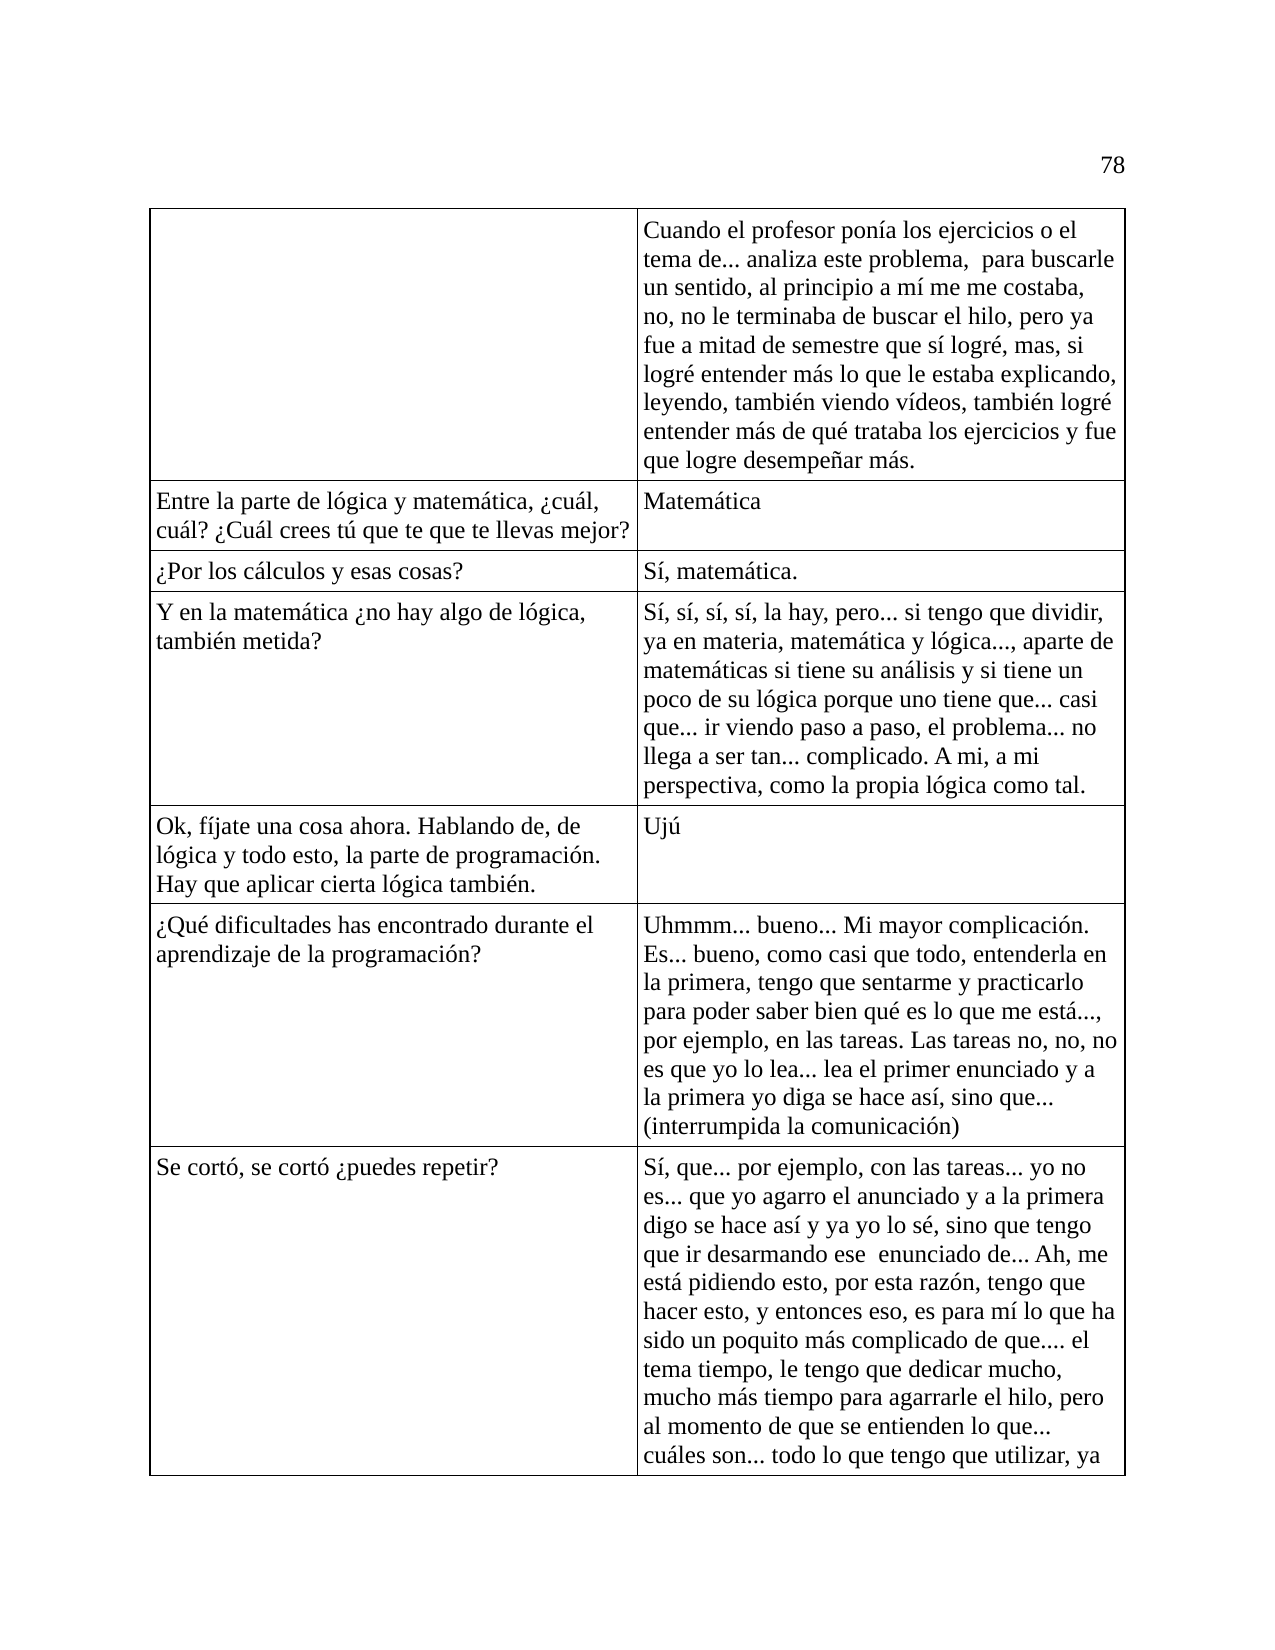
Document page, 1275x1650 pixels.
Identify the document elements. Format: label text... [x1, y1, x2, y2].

table_cell Ujú [638, 806, 1124, 903]
table_cell Matemática [638, 481, 1124, 549]
table_cell Cuando el profesor ponía los ejercicios o el tema de... analiza este problema, para buscarle un sentido, al principio a mí me me costaba, no, no le terminaba de buscar el hilo, pero ya fue a mitad de semestre que sí logré, mas, si logré entender más lo que le estaba explicando, leyendo, también viendo vídeos, también logré entender más de qué trataba los ejercicios y fue que logre desempeñar más. [638, 209, 1124, 479]
table_cell Uhmmm... bueno... Mi mayor complicación. Es... bueno, como casi que todo, entenderla en la primera, tengo que sentarme y practicarlo para poder saber bien qué es lo que me está..., por ejemplo, en las tareas. Las tareas no, no, no es que yo lo lea... lea el primer enunciado y a la primera yo diga se hace así, sino que... (interrumpida la comunicación) [638, 904, 1124, 1146]
table_cell Sí, sí, sí, sí, la hay, pero... si tengo que dividir, ya en materia, matemática y lógica..., aparte de matemáticas si tiene su análisis y si tiene un poco de su lógica porque uno tiene que... casi que... ir viendo paso a paso, el problema... no llega a ser tan... complicado. A mi, a mi perspectiva, como la propia lógica como tal. [638, 592, 1124, 804]
table_cell Sí, matemática. [638, 551, 1124, 591]
table_cell Se cortó, se cortó ¿puedes repetir? [151, 1147, 637, 1474]
table_cell Entre la parte de lógica y matemática, ¿cuál, cuál? ¿Cuál crees tú que te que te llevas mejor? [151, 481, 637, 549]
table_cell Ok, fíjate una cosa ahora. Hablando de, de lógica y todo esto, la parte de programación. Hay que aplicar cierta lógica también. [151, 806, 637, 903]
table_cell ¿Qué dificultades has encontrado durante el aprendizaje de la programación? [151, 904, 637, 1146]
table_cell Sí, que... por ejemplo, con las tareas... yo no es... que yo agarro el anunciado y a la primera digo se hace así y ya yo lo sé, sino que tengo que ir desarmando ese enunciado de... Ah, me está pidiendo esto, por esta razón, tengo que hacer esto, y entonces eso, es para mí lo que ha sido un poquito más complicado de que.... el tema tiempo, le tengo que dedicar mucho, mucho más tiempo para agarrarle el hilo, pero al momento de que se entienden lo que... cuáles son... todo lo que tengo que utilizar, ya [638, 1147, 1124, 1474]
table_cell ¿Por los cálculos y esas cosas? [151, 551, 637, 591]
table_cell [151, 209, 637, 479]
table_cell Y en la matemática ¿no hay algo de lógica, también metida? [151, 592, 637, 804]
